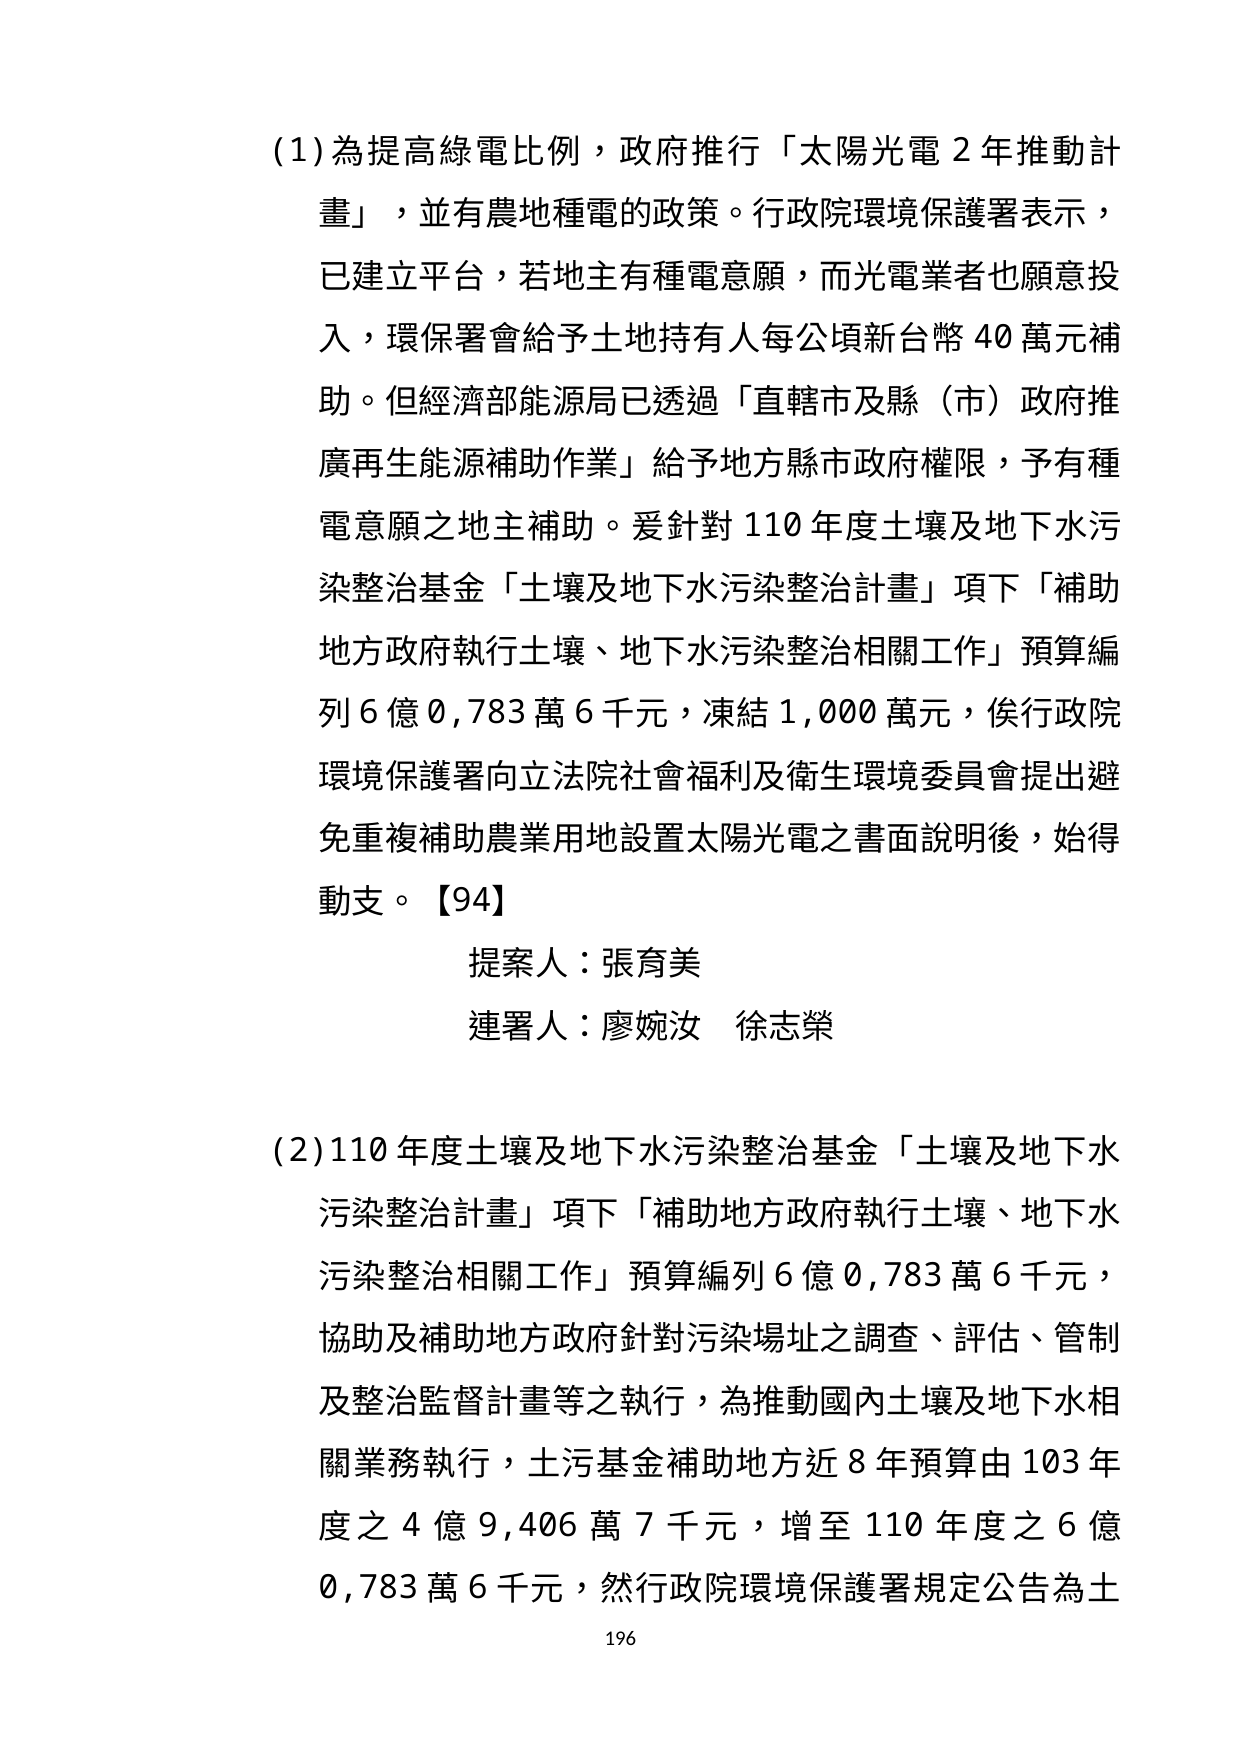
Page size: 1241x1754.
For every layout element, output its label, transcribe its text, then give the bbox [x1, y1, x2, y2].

text 連署人：廖婉汝 徐志榮 [468, 982, 1122, 1044]
text (1)為提高綠電比例，政府推行「太陽光電2年推動計畫」，並有農地種電的政策。行政院環境保護署表示，已建立平台，若地主有種電意願，而光電業者也願意投入，環保署會給予土地持有人每公頃新台幣40萬元補助。但經濟部能源局已透過「直轄市及縣（市）政府推廣再生能源補助作業」給予地方縣市政府權限，予有種電意願之地主補助。爰針對110年度土壤及地下水污染整治基金「土壤及地下水污染整治計畫」項下「補助地方政府執行土壤、地下水污染整治相關工作」預算編列6億0,783萬6千元，凍結1,000萬元，俟行政院環境保護署向立法院社會福利及衛生環境委員會提出避免重複補助農業用地設置太陽光電之書面說明後，始得動支。【94】 [268, 107, 1122, 919]
text (2)110年度土壤及地下水污染整治基金「土壤及地下水污染整治計畫」項下「補助地方政府執行土壤、地下水污染整治相關工作」預算編列6億0,783萬6千元，協助及補助地方政府針對污染場址之調查、評估、管制及整治監督計畫等之執行，為推動國內土壤及地下水相關業務執行，土污基金補助地方近8年預算由103年度之4億9,406萬7千元，增至110年度之6億0,783萬6千元，然行政院環境保護署規定公告為土 [268, 1107, 1122, 1607]
text 提案人：張育美 [468, 919, 1122, 982]
